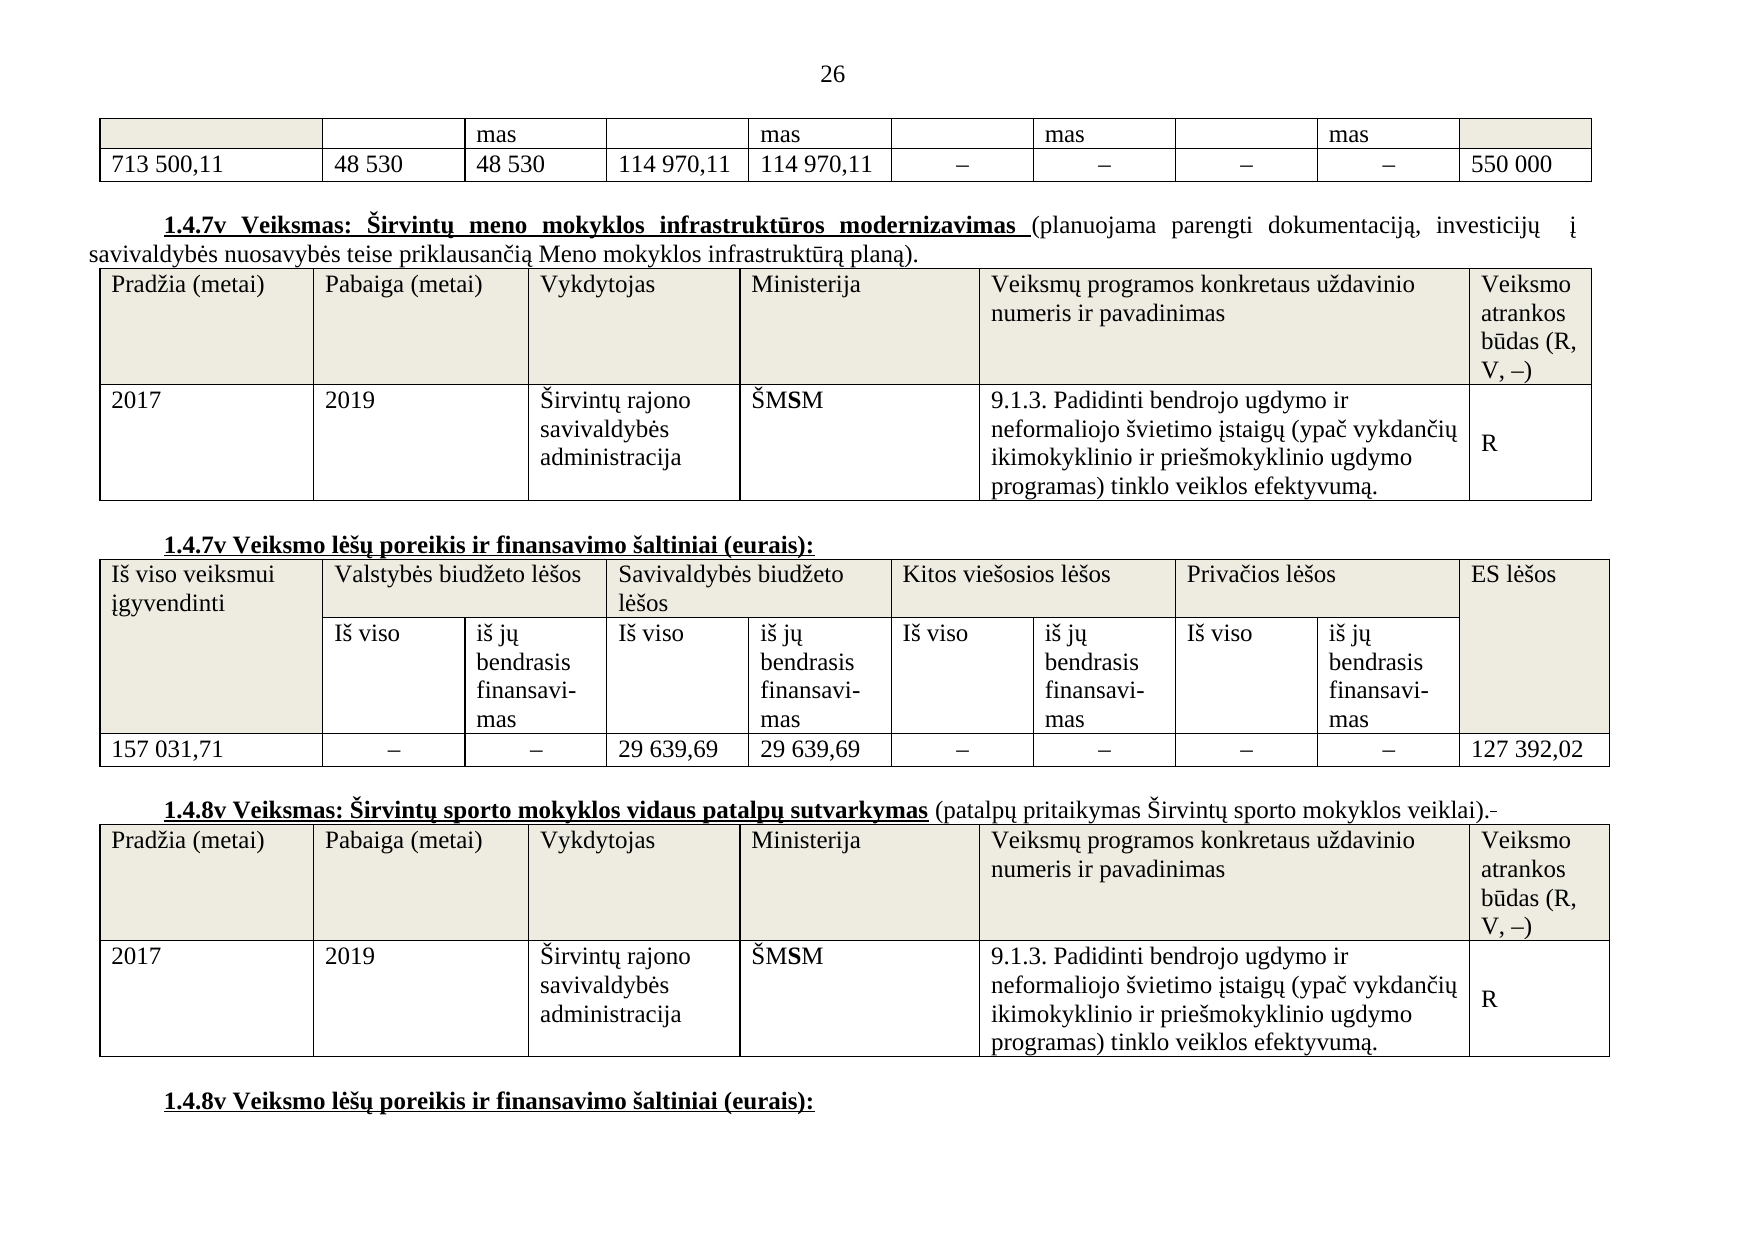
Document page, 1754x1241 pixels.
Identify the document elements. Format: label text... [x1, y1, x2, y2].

table_cell 29 639,69 [749, 734, 891, 766]
text 1.4.8v Veiksmas: Širvintų sporto mokyklos vidaus patalpų sutvarkymas (patalpų pritaikymas Širvintų sporto mokyklos veiklai). [89, 795, 1577, 824]
table_header Ministerija [741, 269, 979, 384]
table_cell iš jų bendrasis finansavi- mas [1318, 618, 1459, 733]
table_cell 114 970,11 [749, 149, 891, 181]
table_cell mas [749, 119, 891, 148]
table_header Savivaldybės biudžeto lėšos [607, 560, 891, 617]
text 1.4.7v Veiksmo lėšų poreikis ir finansavimo šaltiniai (eurais): [89, 530, 1577, 558]
table_header Pradžia (metai) [101, 825, 313, 940]
table_cell 48 530 [323, 149, 464, 181]
table_cell iš jų bendrasis finansavi- mas [749, 618, 891, 733]
table_cell 157 031,71 [101, 734, 322, 766]
table_cell iš jų bendrasis finansavi- mas [1034, 618, 1175, 733]
table_cell Širvintų rajono savivaldybės administracija [529, 941, 739, 1056]
table_header Pabaiga (metai) [314, 269, 528, 384]
table_cell [892, 119, 1033, 148]
table_header Privačios lėšos [1176, 560, 1459, 617]
table_header Vykdytojas [529, 269, 739, 384]
table_cell 9.1.3. Padidinti bendrojo ugdymo ir neformaliojo švietimo įstaigų (ypač vykdančių ikimokyklinio ir priešmokyklinio ugdymo programas) tinklo veiklos efektyvumą. [980, 385, 1469, 500]
table_cell – [892, 149, 1033, 181]
table_cell 114 970,11 [607, 149, 748, 181]
table_cell – [1176, 149, 1317, 181]
table_cell Iš viso [1176, 618, 1317, 733]
table_header Veiksmų programos konkretaus uždavinio numeris ir pavadinimas [980, 269, 1469, 384]
table_header [1460, 119, 1591, 148]
table_header [101, 119, 322, 148]
table_header Ministerija [741, 825, 979, 940]
table_cell R [1470, 941, 1609, 1056]
table_cell Iš viso [323, 618, 464, 733]
table_header Veiksmų programos konkretaus uždavinio numeris ir pavadinimas [980, 825, 1469, 940]
text 1.4.8v Veiksmo lėšų poreikis ir finansavimo šaltiniai (eurais): [89, 1086, 1577, 1115]
table_header Kitos viešosios lėšos [892, 560, 1175, 617]
table_cell ŠMSM [741, 385, 979, 500]
table_cell ŠMSM [741, 941, 979, 1056]
table_cell 29 639,69 [607, 734, 748, 766]
table_cell 2017 [101, 941, 313, 1056]
table_cell 48 530 [466, 149, 606, 181]
table_cell mas [466, 119, 606, 148]
table_cell – [1176, 734, 1317, 766]
table_cell 713 500,11 [101, 149, 322, 181]
table_cell 127 392,02 [1460, 734, 1609, 766]
table_cell 9.1.3. Padidinti bendrojo ugdymo ir neformaliojo švietimo įstaigų (ypač vykdančių ikimokyklinio ir priešmokyklinio ugdymo programas) tinklo veiklos efektyvumą. [980, 941, 1469, 1056]
table_cell [1176, 119, 1317, 148]
table_cell 2019 [314, 941, 528, 1056]
table_cell iš jų bendrasis finansavi- mas [466, 618, 606, 733]
table_cell – [1034, 149, 1175, 181]
table_cell 2019 [314, 385, 528, 500]
table_cell Iš viso [892, 618, 1033, 733]
table_cell mas [1318, 119, 1459, 148]
table_header Pradžia (metai) [101, 269, 313, 384]
table_cell mas [1034, 119, 1175, 148]
table_cell [323, 119, 464, 148]
table_header Iš viso veiksmui įgyvendinti [101, 560, 322, 733]
table_cell – [466, 734, 606, 766]
table_header Veiksmo atrankos būdas (R, V, –) [1470, 825, 1609, 940]
table_cell Iš viso [607, 618, 748, 733]
table_cell – [1034, 734, 1175, 766]
table_cell [607, 119, 748, 148]
table_cell R [1470, 385, 1591, 500]
table_header Veiksmo atrankos būdas (R, V, –) [1470, 269, 1591, 384]
table_cell – [892, 734, 1033, 766]
table_cell Širvintų rajono savivaldybės administracija [529, 385, 739, 500]
text 1.4.7v Veiksmas: Širvintų meno mokyklos infrastruktūros modernizavimas (planuojama parengti dokumentaciją, investicijų į savivaldybės nuosavybės teise priklausančią Meno mokyklos infrastruktūrą planą). [89, 210, 1577, 268]
table_header ES lėšos [1460, 560, 1609, 733]
table_cell – [1318, 149, 1459, 181]
table_cell 2017 [101, 385, 313, 500]
table_cell – [323, 734, 464, 766]
table_cell – [1318, 734, 1459, 766]
table_header Valstybės biudžeto lėšos [323, 560, 606, 617]
table_cell 550 000 [1460, 149, 1591, 181]
table_header Vykdytojas [529, 825, 739, 940]
table_header Pabaiga (metai) [314, 825, 528, 940]
